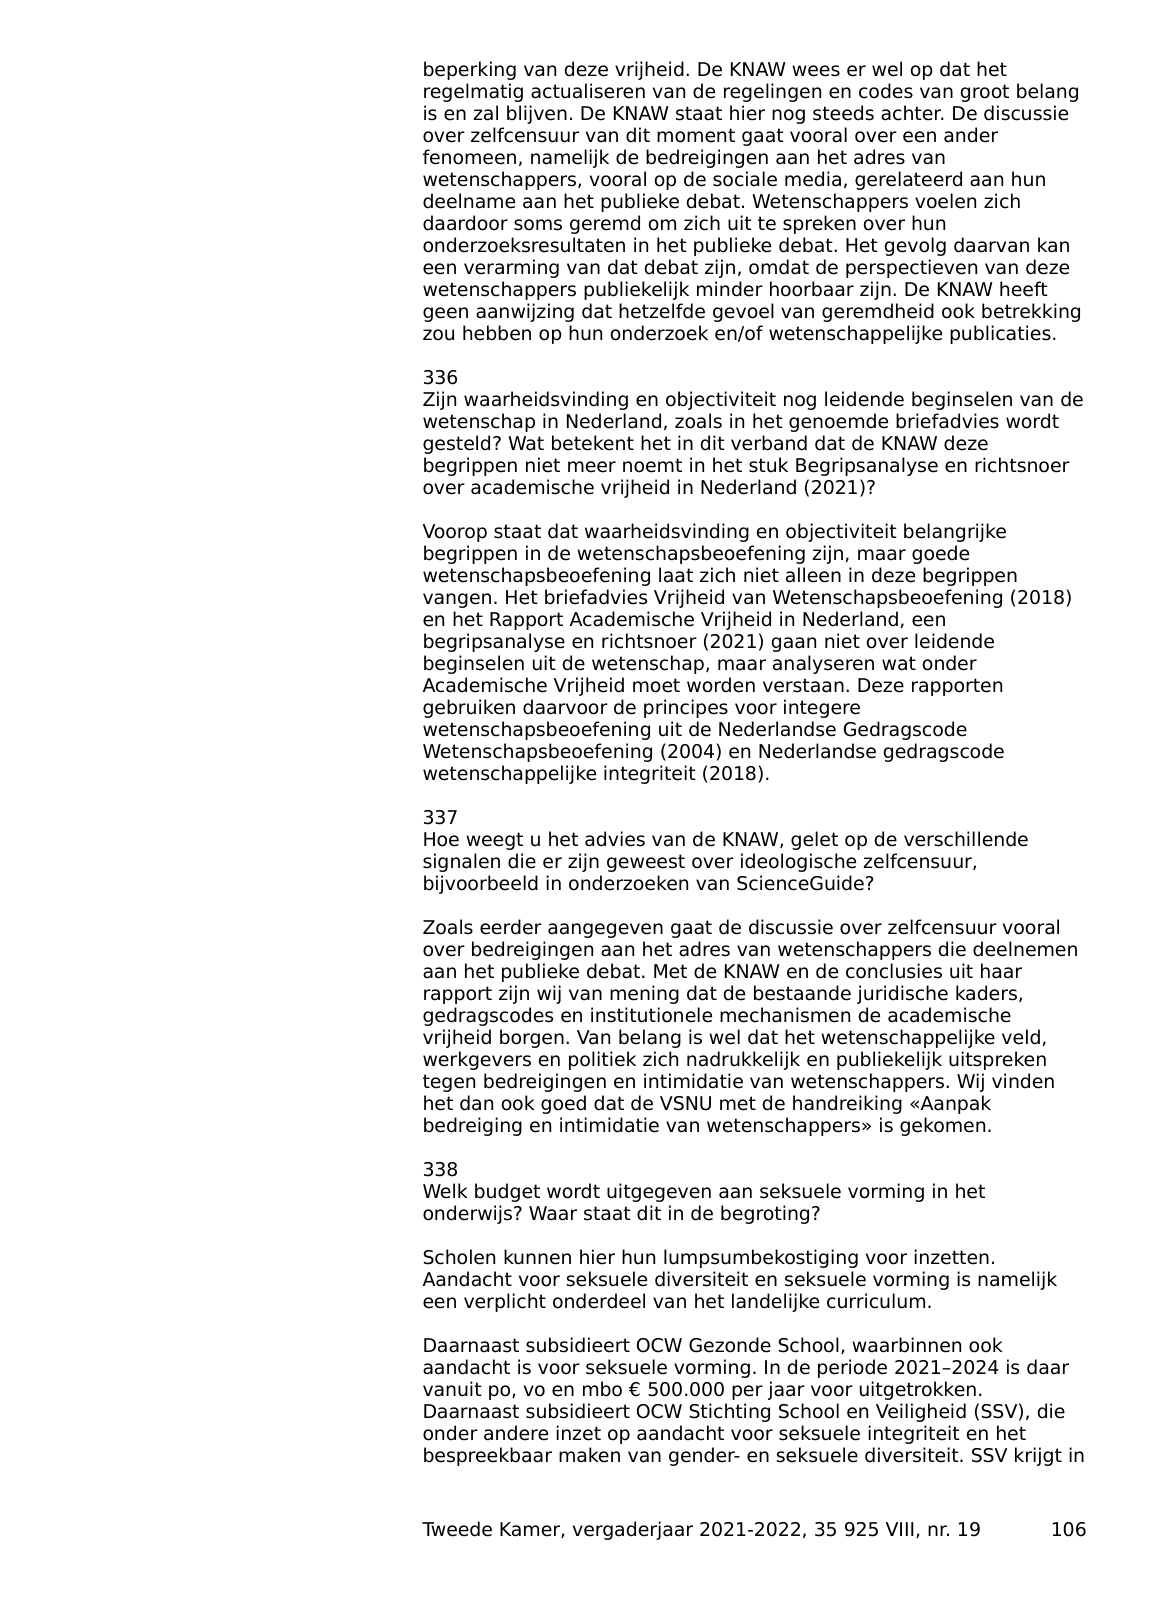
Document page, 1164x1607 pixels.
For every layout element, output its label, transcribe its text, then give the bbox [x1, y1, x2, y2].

text Hoe weegt u het advies van de KNAW, gelet op de verschillende signalen die er zijn geweest over ideologische zelfcensuur, bijvoorbeeld in onderzoeken van ScienceGuide? [422, 829, 1087, 895]
text 338 [422, 1159, 1087, 1181]
text Welk budget wordt uitgegeven aan seksuele vorming in het onderwijs? Waar staat dit in de begroting? [422, 1181, 1087, 1225]
text Zijn waarheidsvinding en objectiviteit nog leidende beginselen van de wetenschap in Nederland, zoals in het genoemde briefadvies wordt gesteld? Wat betekent het in dit verband dat de KNAW deze begrippen niet meer noemt in het stuk Begripsanalyse en richtsnoer over academische vrijheid in Nederland (2021)? [422, 389, 1087, 499]
text beperking van deze vrijheid. De KNAW wees er wel op dat het regelmatig actualiseren van de regelingen en codes van groot belang is en zal blijven. De KNAW staat hier nog steeds achter. De discussie over zelfcensuur van dit moment gaat vooral over een ander fenomeen, namelijk de bedreigingen aan het adres van wetenschappers, vooral op de sociale media, gerelateerd aan hun deelname aan het publieke debat. Wetenschappers voelen zich daardoor soms geremd om zich uit te spreken over hun onderzoeksresultaten in het publieke debat. Het gevolg daarvan kan een verarming van dat debat zijn, omdat de perspectieven van deze wetenschappers publiekelijk minder hoorbaar zijn. De KNAW heeft geen aanwijzing dat hetzelfde gevoel van geremdheid ook betrekking zou hebben op hun onderzoek en/of wetenschappelijke publicaties. [422, 59, 1087, 345]
text Scholen kunnen hier hun lumpsumbekostiging voor inzetten. Aandacht voor seksuele diversiteit en seksuele vorming is namelijk een verplicht onderdeel van het landelijke curriculum. [422, 1247, 1087, 1313]
text Daarnaast subsidieert OCW Gezonde School, waarbinnen ook aandacht is voor seksuele vorming. In de periode 2021–2024 is daar vanuit po, vo en mbo € 500.000 per jaar voor uitgetrokken. Daarnaast subsidieert OCW Stichting School en Veiligheid (SSV), die onder andere inzet op aandacht voor seksuele integriteit en het bespreekbaar maken van gender- en seksuele diversiteit. SSV krijgt in [422, 1335, 1087, 1467]
text 336 [422, 367, 1087, 389]
text Zoals eerder aangegeven gaat de discussie over zelfcensuur vooral over bedreigingen aan het adres van wetenschappers die deelnemen aan het publieke debat. Met de KNAW en de conclusies uit haar rapport zijn wij van mening dat de bestaande juridische kaders, gedragscodes en institutionele mechanismen de academische vrijheid borgen. Van belang is wel dat het wetenschappelijke veld, werkgevers en politiek zich nadrukkelijk en publiekelijk uitspreken tegen bedreigingen en intimidatie van wetenschappers. Wij vinden het dan ook goed dat de VSNU met de handreiking «Aanpak bedreiging en intimidatie van wetenschappers» is gekomen. [422, 917, 1087, 1137]
text 337 [422, 807, 1087, 829]
text Voorop staat dat waarheidsvinding en objectiviteit belangrijke begrippen in de wetenschapsbeoefening zijn, maar goede wetenschapsbeoefening laat zich niet alleen in deze begrippen vangen. Het briefadvies Vrijheid van Wetenschapsbeoefening (2018) en het Rapport Academische Vrijheid in Nederland, een begripsanalyse en richtsnoer (2021) gaan niet over leidende beginselen uit de wetenschap, maar analyseren wat onder Academische Vrijheid moet worden verstaan. Deze rapporten gebruiken daarvoor de principes voor integere wetenschapsbeoefening uit de Nederlandse Gedragscode Wetenschapsbeoefening (2004) en Nederlandse gedragscode wetenschappelijke integriteit (2018). [422, 521, 1087, 785]
